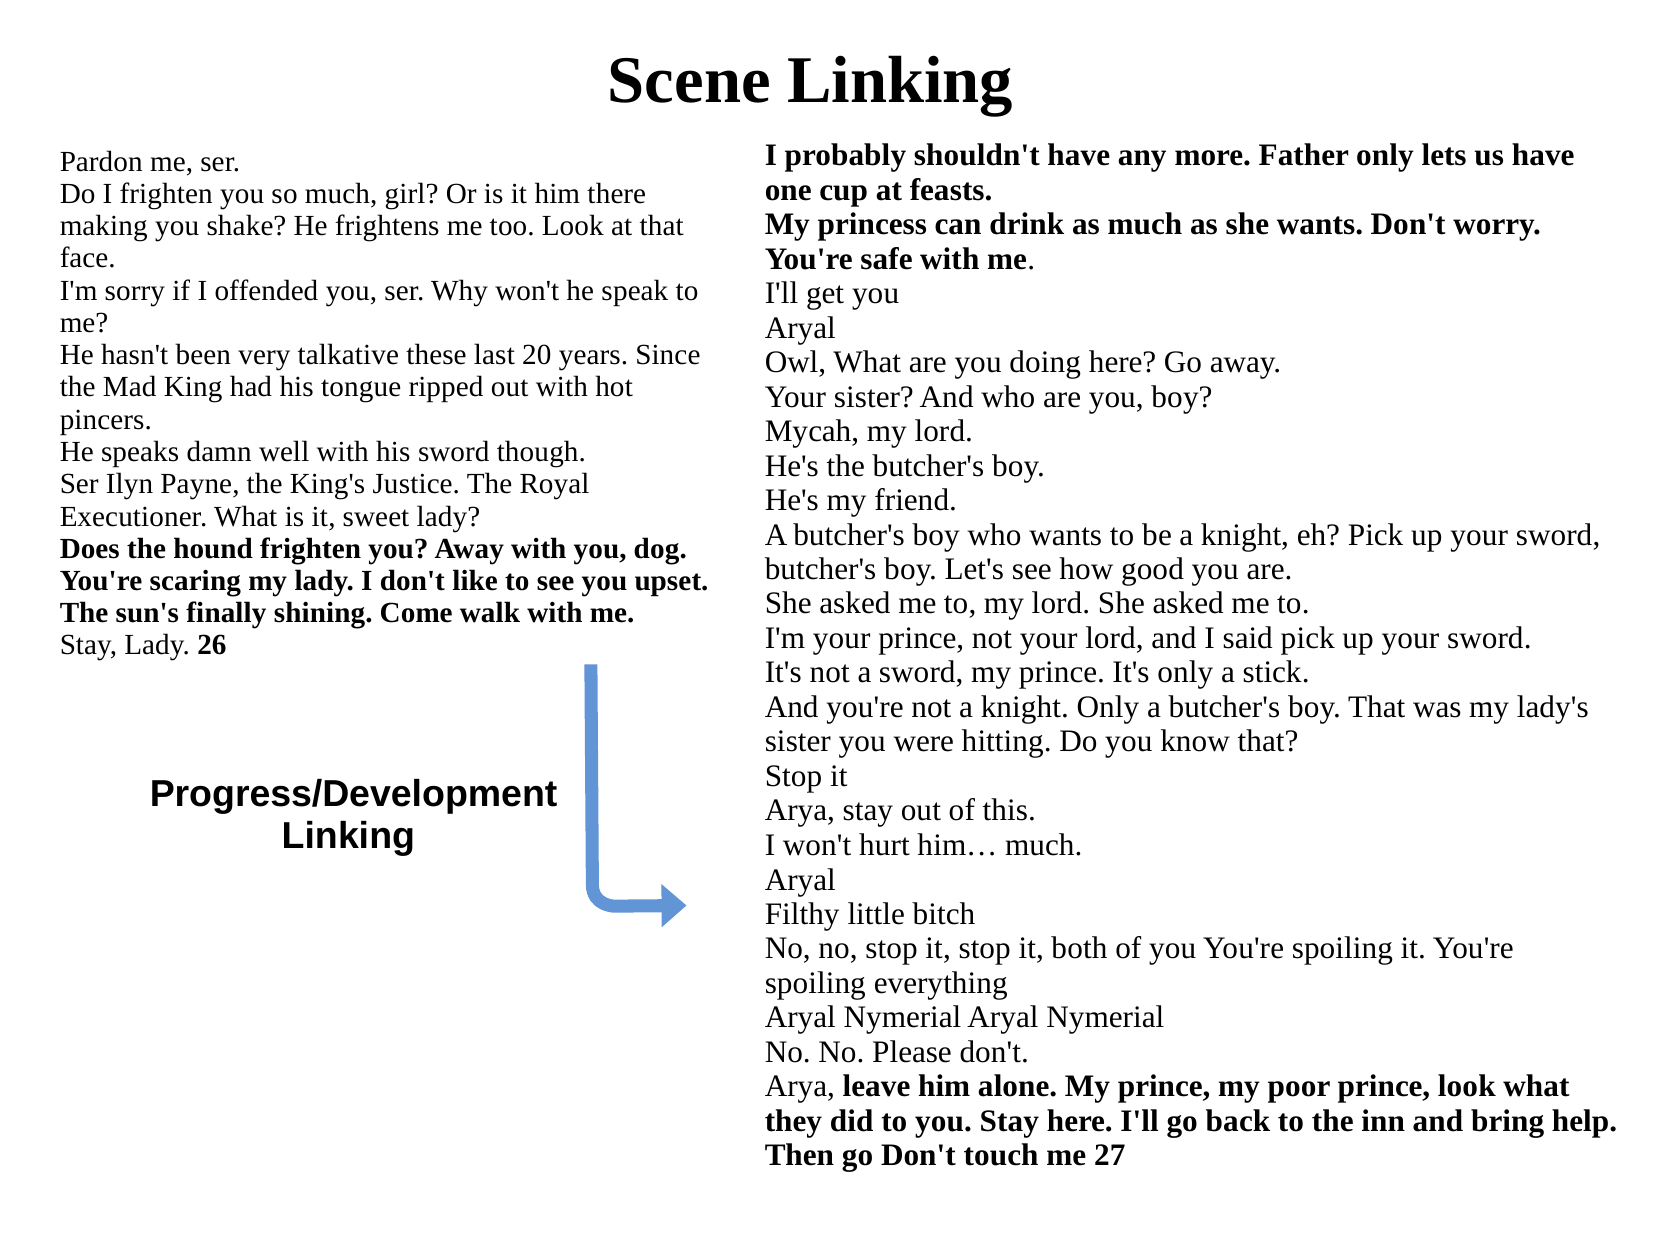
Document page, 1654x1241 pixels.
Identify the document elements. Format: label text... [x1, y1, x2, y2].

text_box I probably shouldn't have any more. Father only lets us have one cup at feasts. My princess can drink as much as she wants. Don't worry. You're safe with me. I'll get you Aryal Owl, What are you doing here? Go away. Your sister? And who are you, boy? Mycah, my lord. He's the butcher's boy. He's my friend. A butcher's boy who wants to be a knight, eh? Pick up your sword, butcher's boy. Let's see how good you are. She asked me to, my lord. She asked me to. I'm your prince, not your lord, and I said pick up your sword. It's not a sword, my prince. It's only a stick. And you're not a knight. Only a butcher's boy. That was my lady's sister you were hitting. Do you know that? Stop it Arya, stay out of this. I won't hurt him… much. Aryal Filthy little bitch No, no, stop it, stop it, both of you You're spoiling it. You're spoiling everything Aryal Nymerial Aryal Nymerial No. No. Please don't. Arya, leave him alone. My prince, my poor prince, look what they did to you. Stay here. I'll go back to the inn and bring help. Then go Don't touch me 27 [750, 130, 1636, 1215]
picture [581, 660, 691, 930]
text_box Progress/Development Linking [135, 765, 573, 864]
title Scene Linking [75, 30, 1564, 131]
text_box Pardon me, ser. Do I frighten you so much, girl? Or is it him there making you shake? He frightens me too. Look at that face. I'm sorry if I offended you, ser. Why won't he speak to me? He hasn't been very talkative these last 20 years. Since the Mad King had his tongue ripped out with hot pincers. He speaks damn well with his sword though. Ser Ilyn Payne, the King's Justice. The Royal Executioner. What is it, sweet lady? Does the hound frighten you? Away with you, dog. You're scaring my lady. I don't like to see you upset. The sun's finally shining. Come walk with me. Stay, Lady. 26 [45, 137, 736, 669]
